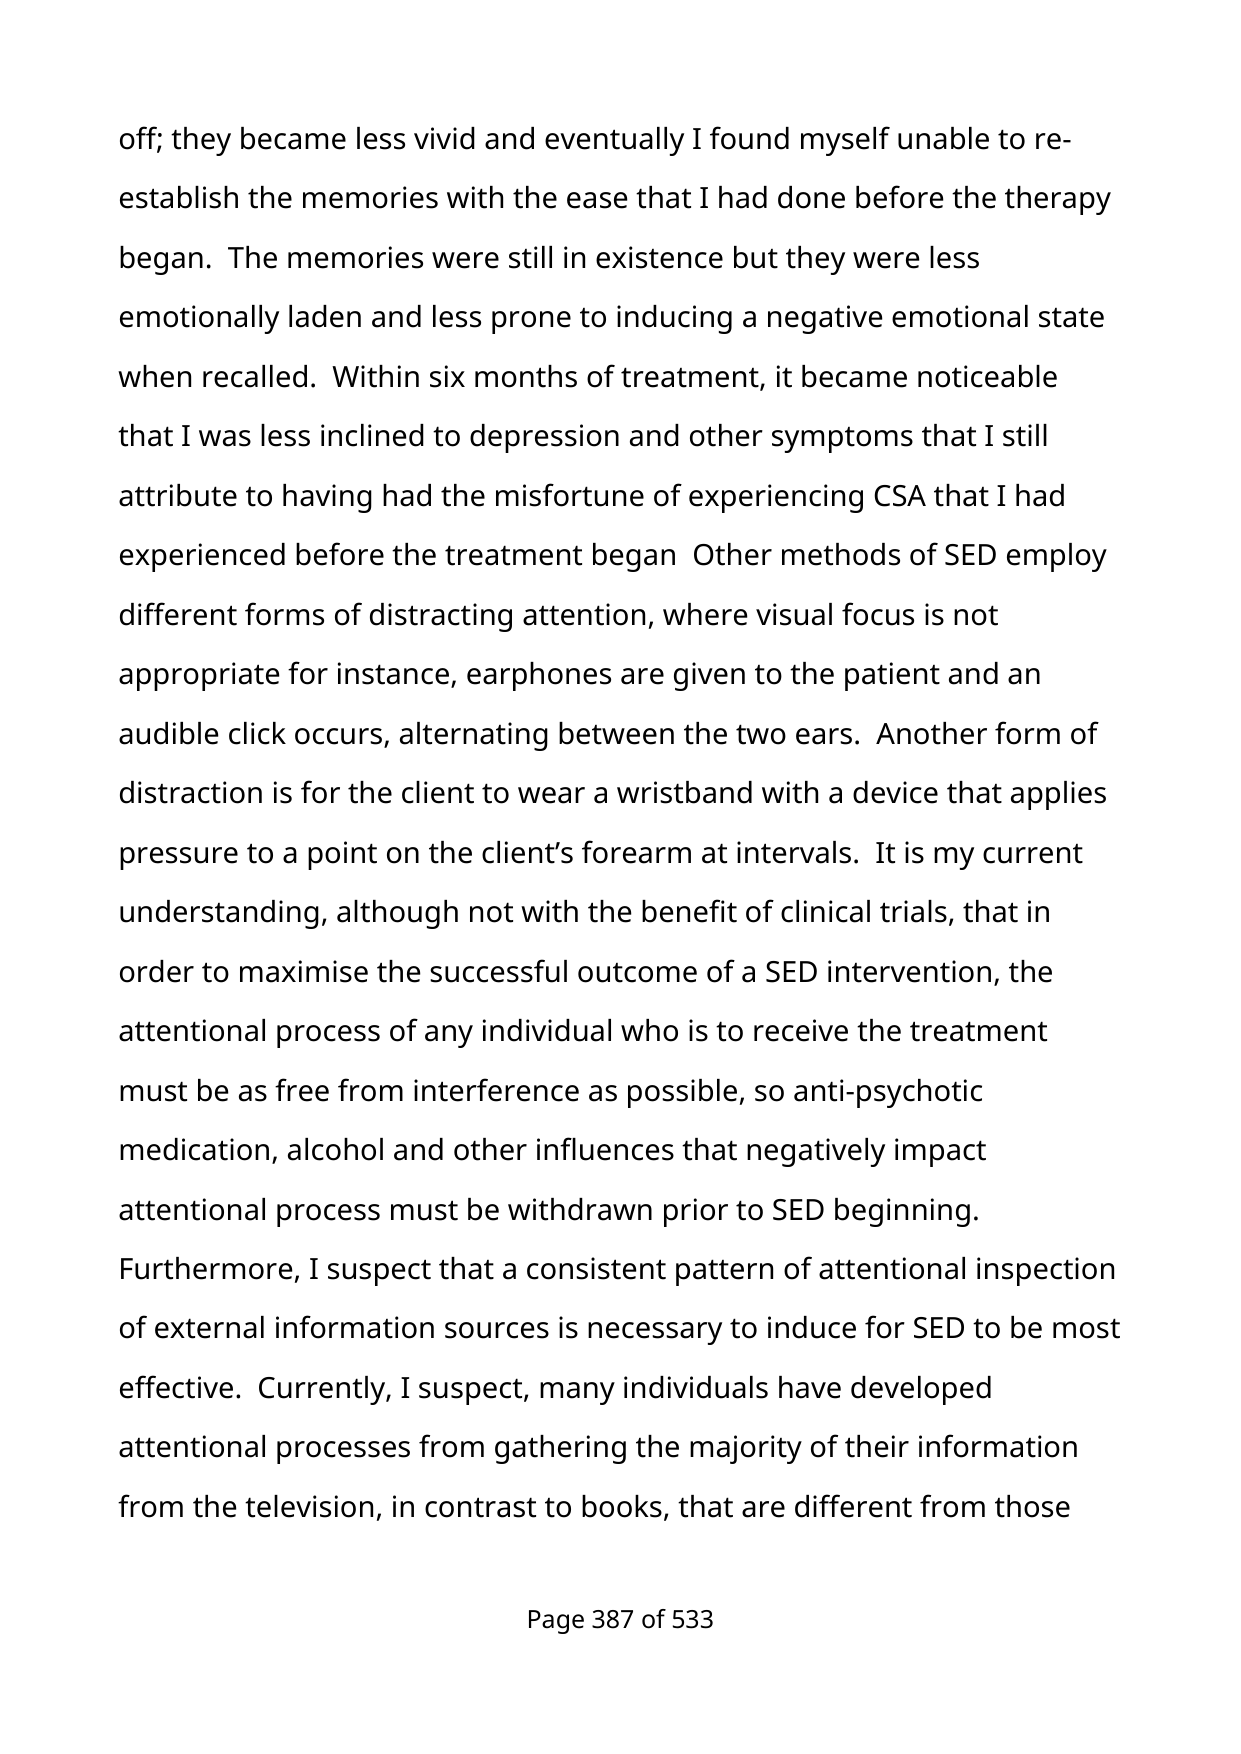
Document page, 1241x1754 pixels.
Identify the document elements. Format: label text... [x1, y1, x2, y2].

text off; they became less vivid and eventually I found myself unable to re-establish the memories with the ease that I had done before the therapy began. The memories were still in existence but they were less emotionally laden and less prone to inducing a negative emotional state when recalled. Within six months of treatment, it became noticeable that I was less inclined to depression and other symptoms that I still attribute to having had the misfortune of experiencing CSA that I had experienced before the treatment began Other methods of SED employ different forms of distracting attention, where visual focus is not appropriate for instance, earphones are given to the patient and an audible click occurs, alternating between the two ears. Another form of distraction is for the client to wear a wristband with a device that applies pressure to a point on the client’s forearm at intervals. It is my current understanding, although not with the benefit of clinical trials, that in order to maximise the successful outcome of a SED intervention, the attentional process of any individual who is to receive the treatment must be as free from interference as possible, so anti-psychotic medication, alcohol and other influences that negatively impact attentional process must be withdrawn prior to SED beginning. Furthermore, I suspect that a consistent pattern of attentional inspection of external information sources is necessary to induce for SED to be most effective. Currently, I suspect, many individuals have developed attentional processes from gathering the majority of their information from the television, in contrast to books, that are different from those [118, 118, 1122, 1526]
